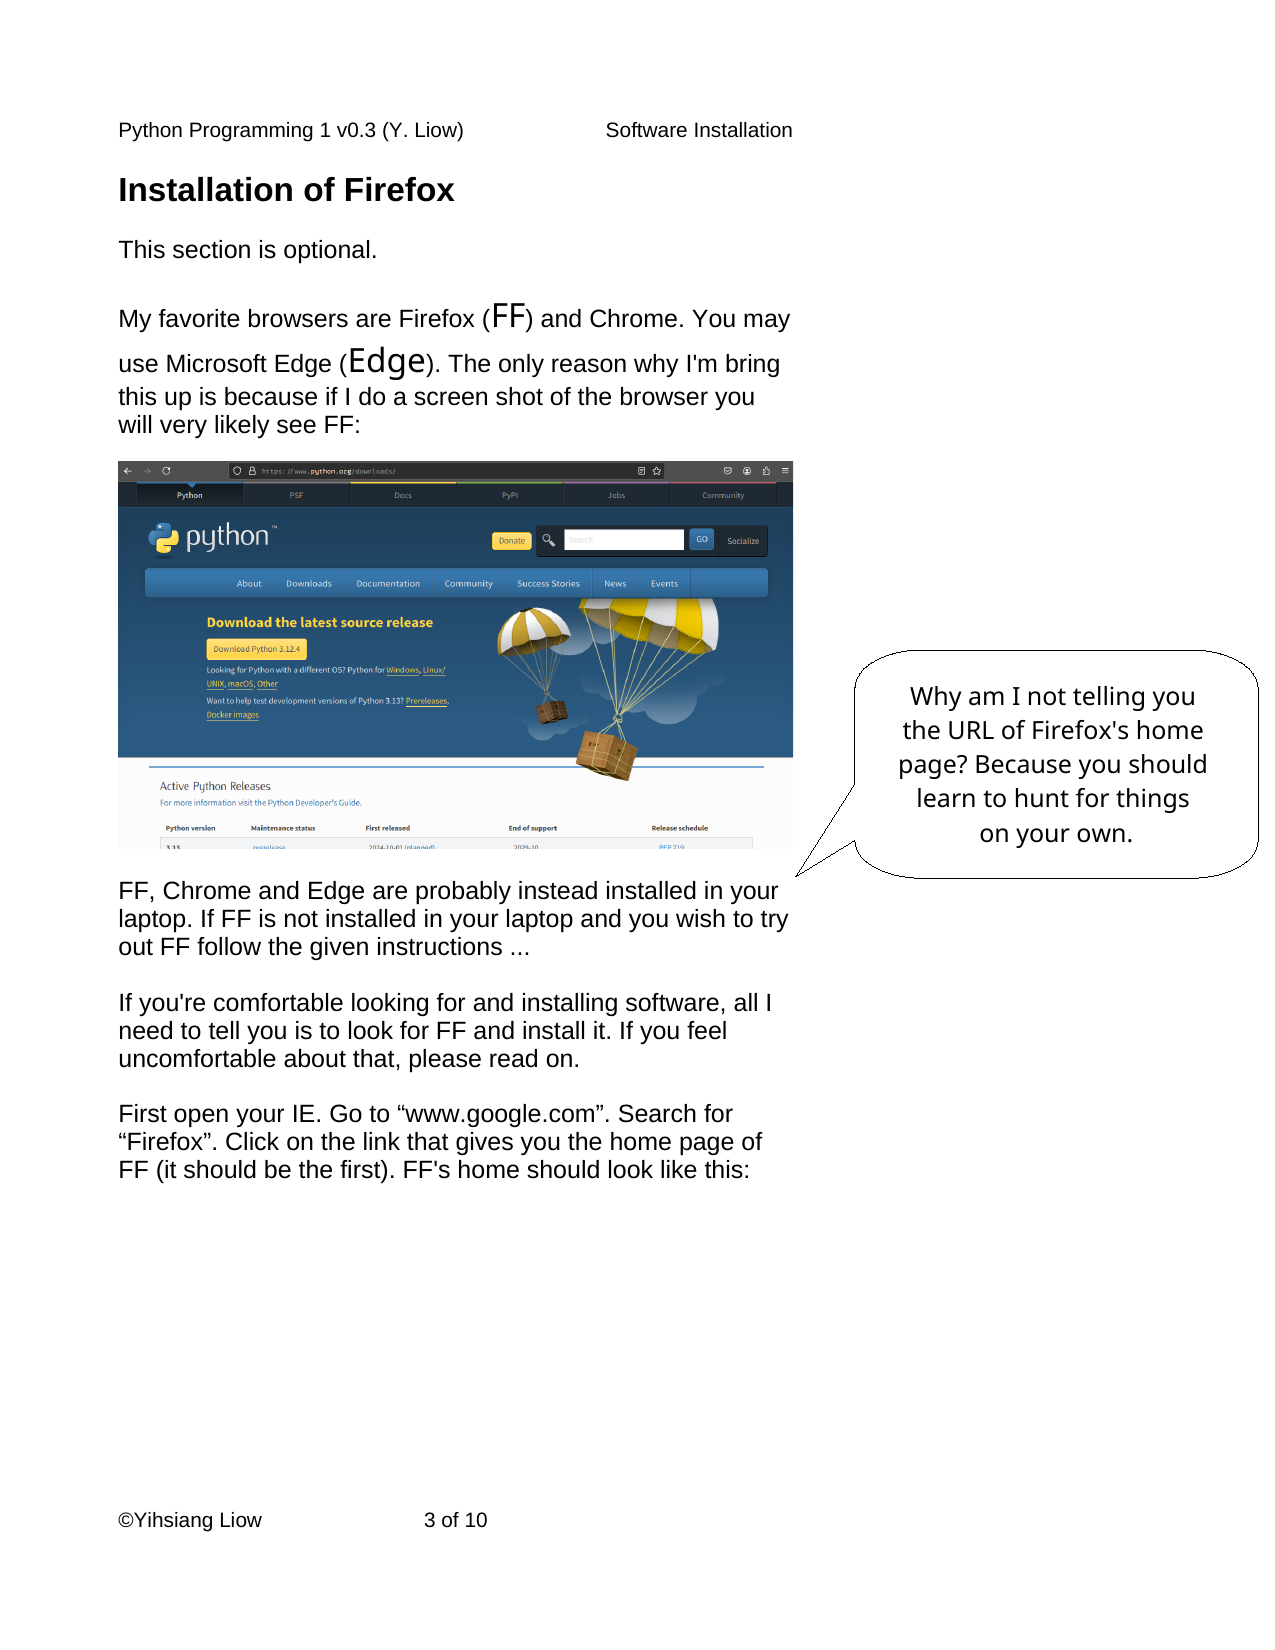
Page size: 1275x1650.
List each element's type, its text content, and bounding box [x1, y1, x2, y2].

text First open your IE. Go to “www.google.com”. Search for “Firefox”. Click on the link that gives you the home page of FF (it should be the first). FF's home should look like this: [118, 1100, 793, 1184]
text Installation of Firefox [118, 171, 793, 208]
text This section is optional. [118, 236, 793, 264]
text If you're comfortable looking for and installing software, all I need to tell you is to look for FF and install it. If you feel uncomfortable about that, please read on. [118, 989, 793, 1072]
text My favorite browsers are Firefox (FF) and Chrome. You may use Microsoft Edge (Edge). The only reason why I'm bring this up is because if I do a screen shot of the browser you will very likely see FF: [118, 292, 793, 438]
text FF, Chrome and Edge are probably instead installed in your laptop. If FF is not installed in your laptop and you wish to try out FF follow the given instructions ... [118, 877, 793, 961]
picture [118, 461, 794, 849]
